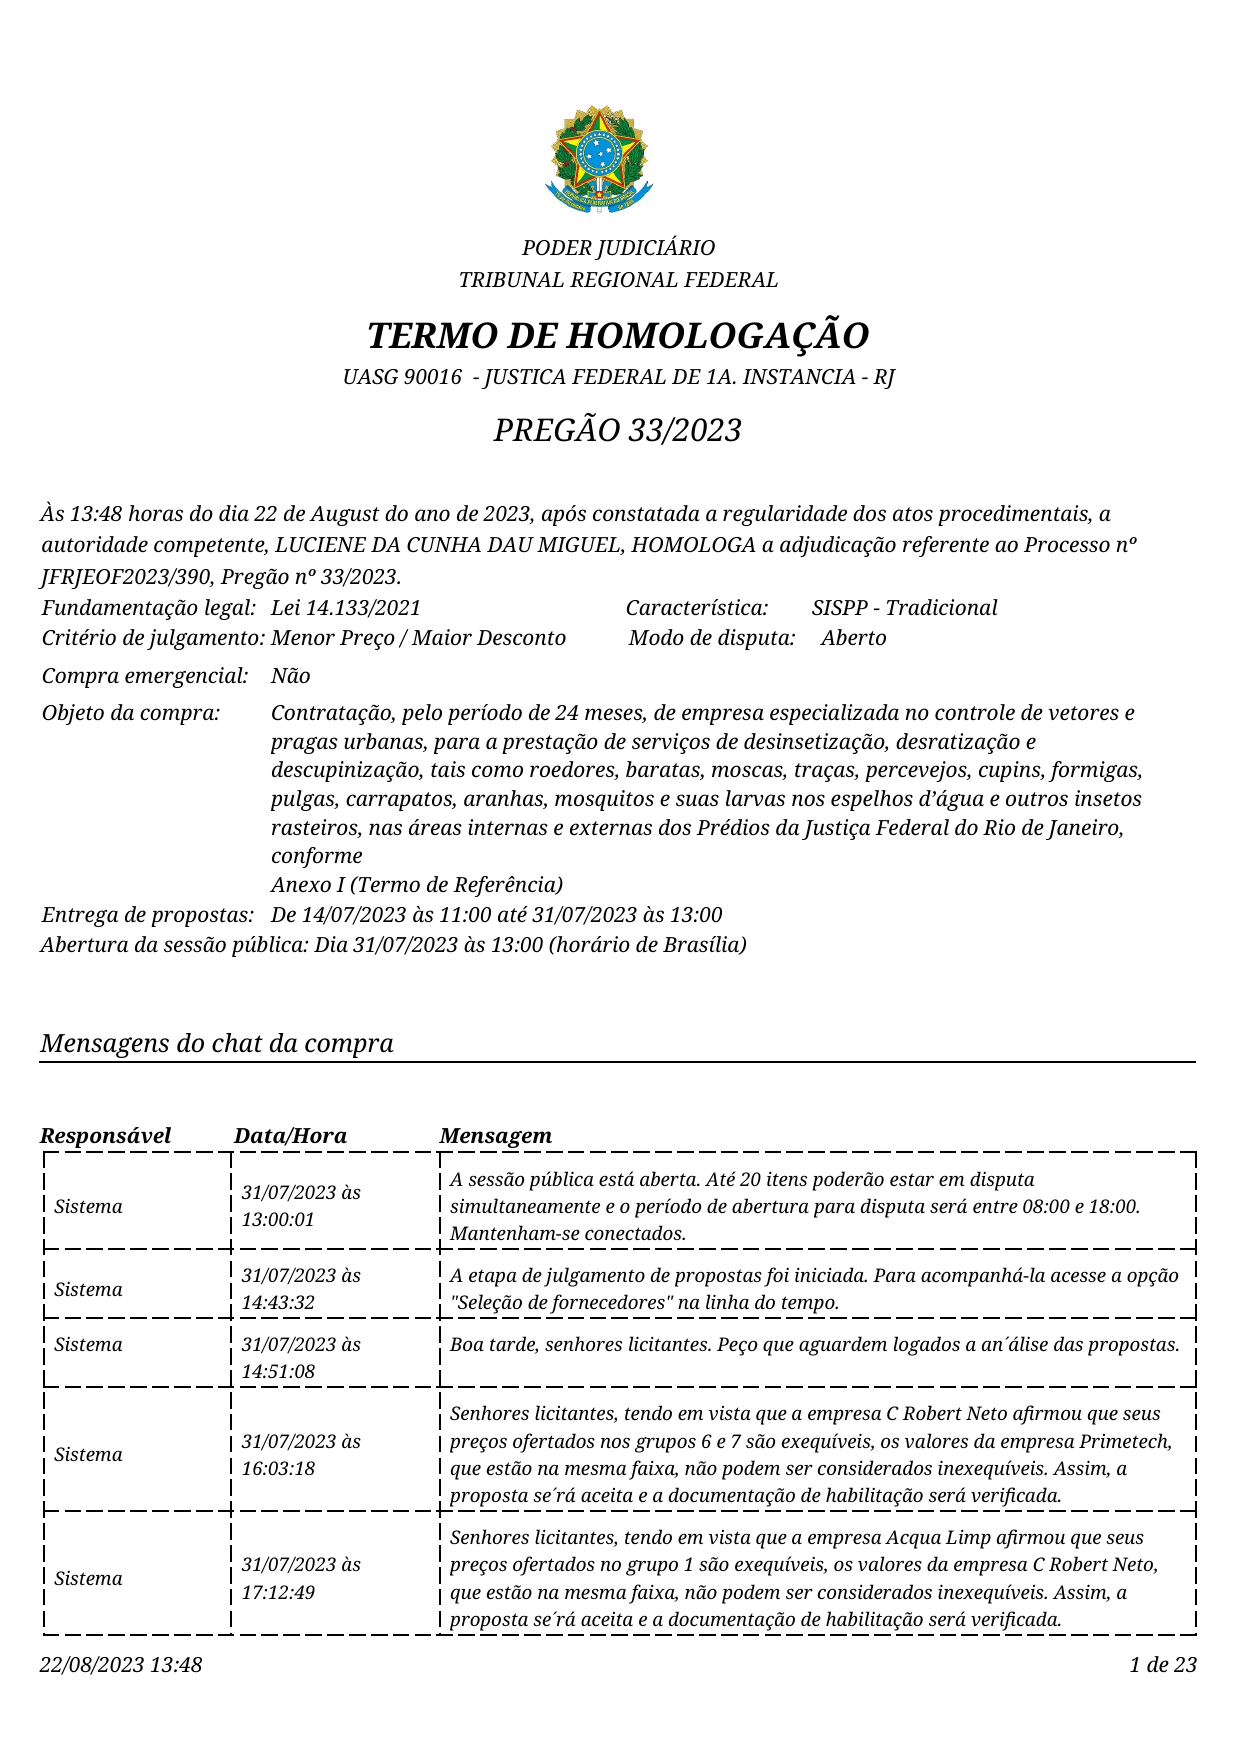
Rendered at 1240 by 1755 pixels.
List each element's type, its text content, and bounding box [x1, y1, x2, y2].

text Abertura da sessão pública: Dia 31/07/2023 às 13:00 (horário de Brasília) [40, 931, 1200, 959]
table_cell Sistema [44, 1317, 231, 1386]
table_cell A etapa de julgamento de propostas foi iniciada. Para acompanhá-la acesse a opção "Seleção de fornecedores" na linha do tempo. [440, 1248, 1196, 1317]
table_cell Sistema [44, 1510, 231, 1633]
table_cell Objeto da compra: [42, 698, 271, 900]
table_cell 31/07/2023 às 16:03:18 [231, 1386, 439, 1510]
table_cell Sistema [44, 1248, 231, 1317]
text Às 13:48 horas do dia 22 de August do ano de 2023, após constatada a regularidade dos atos procedimentais, a autoridade competente, LUCIENE DA CUNHA DAU MIGUEL, HOMOLOGA a adjudicação referente ao Processo nº JFRJEOF2023/390, Pregão nº 33/2023. [40, 499, 1200, 590]
table_cell Critério de julgamento: [42, 623, 271, 661]
table_cell Compra emergencial: [42, 661, 271, 698]
table_cell Sistema [44, 1386, 231, 1510]
table_header Sistema [44, 1151, 231, 1248]
table_cell Senhores licitantes, tendo em vista que a empresa C Robert Neto afirmou que seus preços ofertados nos grupos 6 e 7 são exequíveis, os valores da empresa Primetech, que estão na mesma faixa, não podem ser considerados inexequíveis. Assim, a proposta se´rá aceita e a documentação de habilitação será verificada. [440, 1386, 1196, 1510]
text Responsável Data/Hora Mensagem [39, 1121, 1200, 1149]
text PODER JUDICIÁRIO [40, 233, 1200, 261]
table_cell Entrega de propostas: [42, 900, 271, 931]
table_header A sessão pública está aberta. Até 20 itens poderão estar em disputa simultaneamente e o período de abertura para disputa será entre 08:00 e 18:00. Mantenham-se conectados. [440, 1151, 1196, 1248]
text UASG 90016 - JUSTICA FEDERAL DE 1A. INSTANCIA - RJ [40, 362, 1200, 391]
table_cell 31/07/2023 às 14:51:08 [231, 1317, 439, 1386]
table_cell Não [271, 661, 1189, 698]
table_header 31/07/2023 às 13:00:01 [231, 1151, 439, 1248]
subtitle PREGÃO 33/2023 [40, 408, 1200, 451]
table_cell De 14/07/2023 às 11:00 até 31/07/2023 às 13:00 [271, 900, 1189, 931]
table_cell 31/07/2023 às 14:43:32 [231, 1248, 439, 1317]
table_cell Boa tarde, senhores licitantes. Peço que aguardem logados a an´álise das propostas. [440, 1317, 1196, 1386]
subtitle TERMO DE HOMOLOGAÇÃO [40, 311, 1200, 359]
table_cell Menor Preço / Maior Desconto Modo de disputa: Aberto [271, 623, 1189, 661]
table_header Fundamentação legal: [42, 593, 271, 623]
table_header Lei 14.133/2021 Característica: SISPP - Tradicional [271, 593, 1189, 623]
text TRIBUNAL REGIONAL FEDERAL [40, 265, 1200, 293]
text Mensagens do chat da compra [40, 1026, 1200, 1060]
table_cell Contratação, pelo período de 24 meses, de empresa especializada no controle de vetores e pragas urbanas, para a prestação de serviços de desinsetização, desratização e descupinização, tais como roedores, baratas, moscas, traças, percevejos, cupins, formigas, pulgas, carrapatos, aranhas, mosquitos e suas larvas nos espelhos d’água e outros insetos rasteiros, nas áreas internas e externas dos Prédios da Justiça Federal do Rio de Janeiro, conforme Anexo I (Termo de Referência) [271, 698, 1189, 900]
table_cell Senhores licitantes, tendo em vista que a empresa Acqua Limp afirmou que seus preços ofertados no grupo 1 são exequíveis, os valores da empresa C Robert Neto, que estão na mesma faixa, não podem ser considerados inexequíveis. Assim, a proposta se´rá aceita e a documentação de habilitação será verificada. [440, 1510, 1196, 1633]
table_cell 31/07/2023 às 17:12:49 [231, 1510, 439, 1633]
